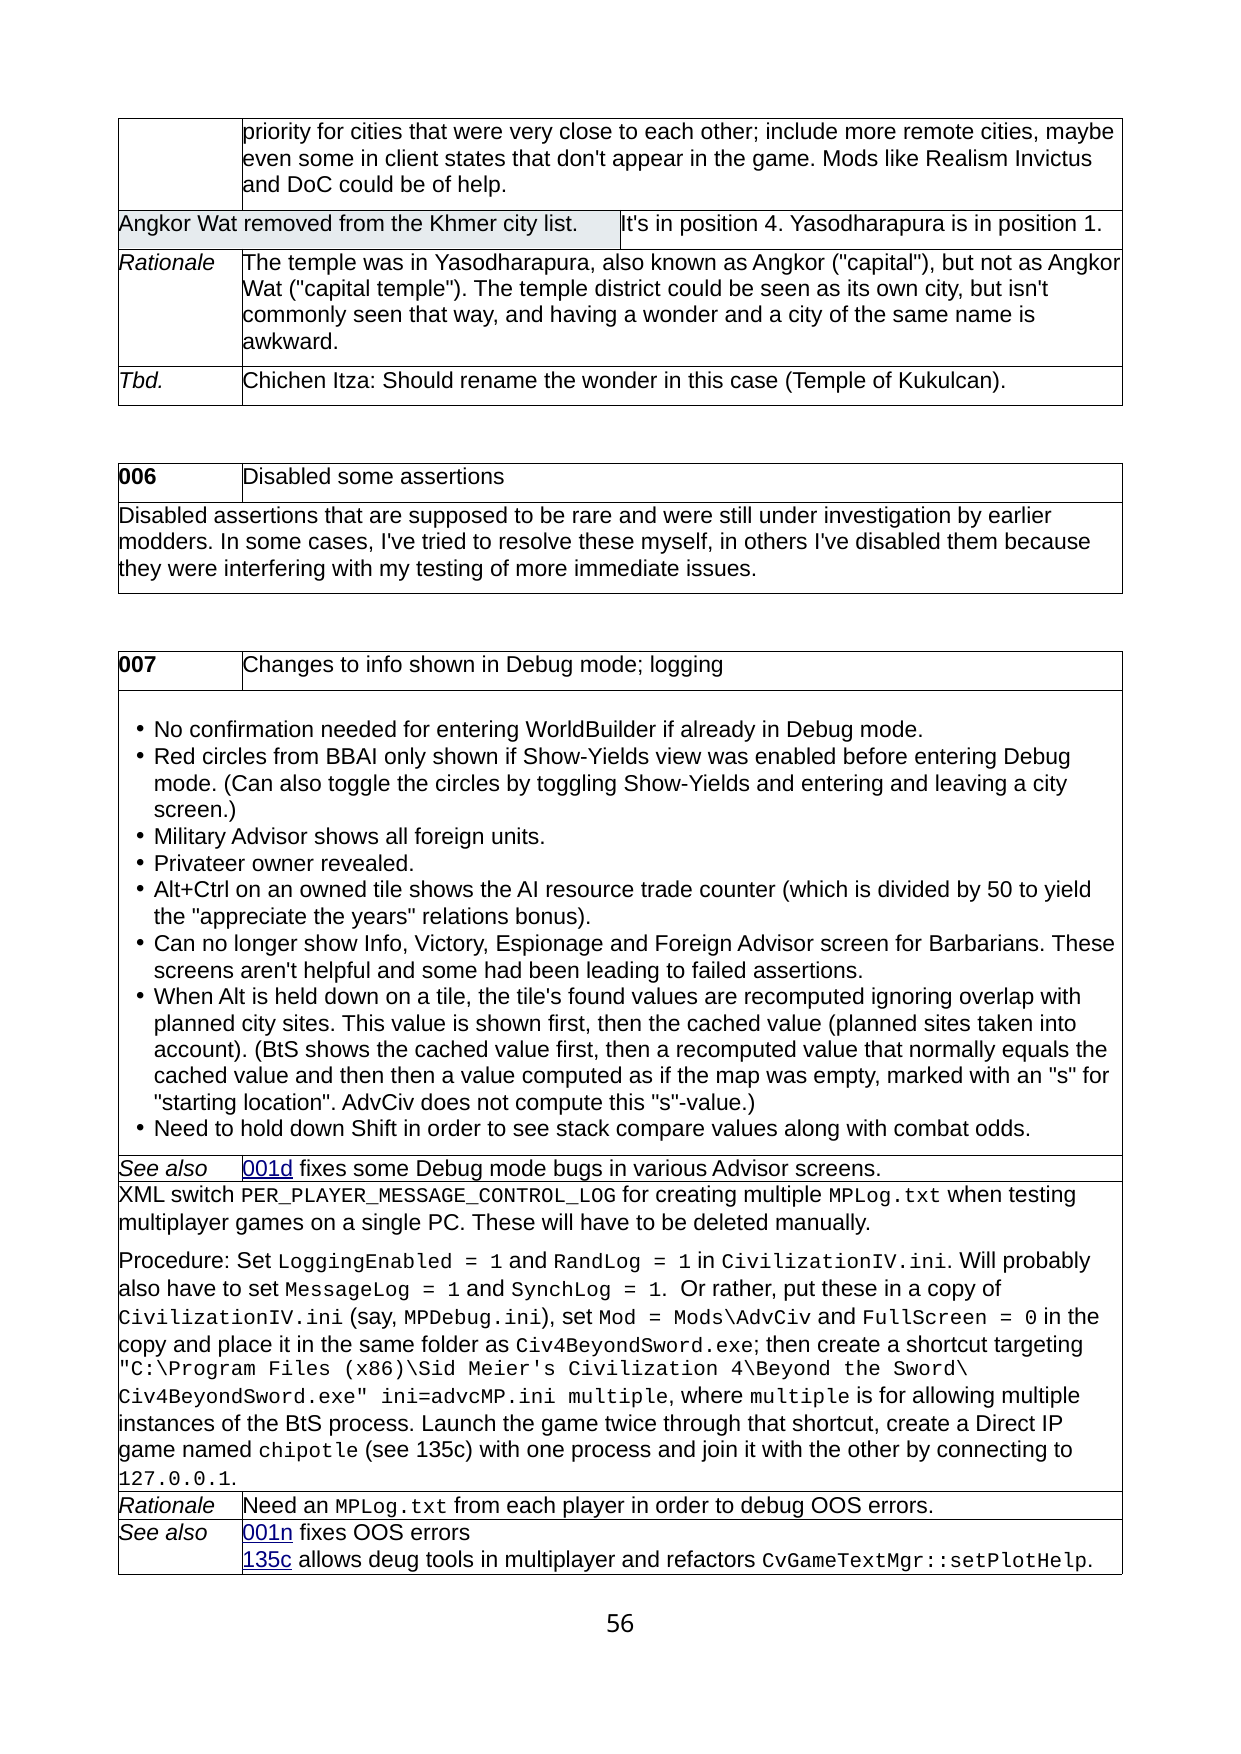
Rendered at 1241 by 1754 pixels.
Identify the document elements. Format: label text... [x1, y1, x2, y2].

table_cell See also [119, 1156, 242, 1181]
table_cell priority for cities that were very close to each other; include more remote cities, maybe even some in client states that don't appear in the game. Mods like Realism Invictus and DoC could be of help. [243, 119, 1122, 210]
table_cell It's in position 4. Yasodharapura is in position 1. [621, 211, 1122, 248]
table_cell 001d fixes some Debug mode bugs in various Advisor screens. [243, 1156, 1122, 1181]
table_cell [119, 119, 242, 210]
table_cell Rationale [119, 1492, 242, 1519]
table_cell See also [119, 1520, 242, 1573]
table_header 007 [119, 652, 242, 690]
table_header Disabled some assertions [243, 464, 1122, 502]
table_cell Angkor Wat removed from the Khmer city list. [119, 211, 620, 248]
table_header 006 [119, 464, 242, 502]
table_cell Disabled assertions that are supposed to be rare and were still under investigation by earlier modders. In some cases, I've tried to resolve these myself, in others I've disabled them because they were interfering with my testing of more immediate issues. [119, 503, 1122, 593]
table_cell Tbd. [119, 367, 242, 405]
table_cell Rationale [119, 250, 242, 366]
table_cell XML switch PER_PLAYER_MESSAGE_CONTROL_LOG for creating multiple MPLog.txt when testing multiplayer games on a single PC. These will have to be deleted manually. Procedure: Set LoggingEnabled = 1 and RandLog = 1 in CivilizationIV.ini. Will probably also have to set MessageLog = 1 and SynchLog = 1. Or rather, put these in a copy of CivilizationIV.ini (say, MPDebug.ini), set Mod = Mods\AdvCiv and FullScreen = 0 in the copy and place it in the same folder as Civ4BeyondSword.exe; then create a shortcut targeting "C:\Program Files (x86)\Sid Meier's Civilization 4\Beyond the Sword\Civ4BeyondSword.exe" ini=advcMP.ini multiple, where multiple is for allowing multiple instances of the BtS process. Launch the game twice through that shortcut, create a Direct IP game named chipotle (see 135c) with one process and join it with the other by connecting to 127.0.0.1. [119, 1182, 1122, 1491]
table_cell No confirmation needed for entering WorldBuilder if already in Debug mode. Red circles from BBAI only shown if Show-Yields view was enabled before entering Debug mode. (Can also toggle the circles by toggling Show-Yields and entering and leaving a city screen.) Military Advisor shows all foreign units. Privateer owner revealed. Alt+Ctrl on an owned tile shows the AI resource trade counter (which is divided by 50 to yield the "appreciate the years" relations bonus). Can no longer show Info, Victory, Espionage and Foreign Advisor screen for Barbarians. These screens aren't helpful and some had been leading to failed assertions. When Alt is held down on a tile, the tile's found values are recomputed ignoring overlap with planned city sites. This value is shown first, then the cached value (planned sites taken into account). (BtS shows the cached value first, then a recomputed value that normally equals the cached value and then then a value computed as if the map was empty, marked with an "s" for "starting location". AdvCiv does not compute this "s"-value.) Need to hold down Shift in order to see stack compare values along with combat odds. [119, 691, 1122, 1154]
table_header Changes to info shown in Debug mode; logging [243, 652, 1122, 690]
table_cell 001n fixes OOS errors 135c allows deug tools in multiplayer and refactors CvGameTextMgr::setPlotHelp. [243, 1520, 1122, 1573]
table_cell Need an MPLog.txt from each player in order to debug OOS errors. [243, 1492, 1122, 1519]
table_cell The temple was in Yasodharapura, also known as Angkor ("capital"), but not as Angkor Wat ("capital temple"). The temple district could be seen as its own city, but isn't commonly seen that way, and having a wonder and a city of the same name is awkward. [243, 250, 1122, 366]
table_cell Chichen Itza: Should rename the wonder in this case (Temple of Kukulcan). [243, 367, 1122, 405]
